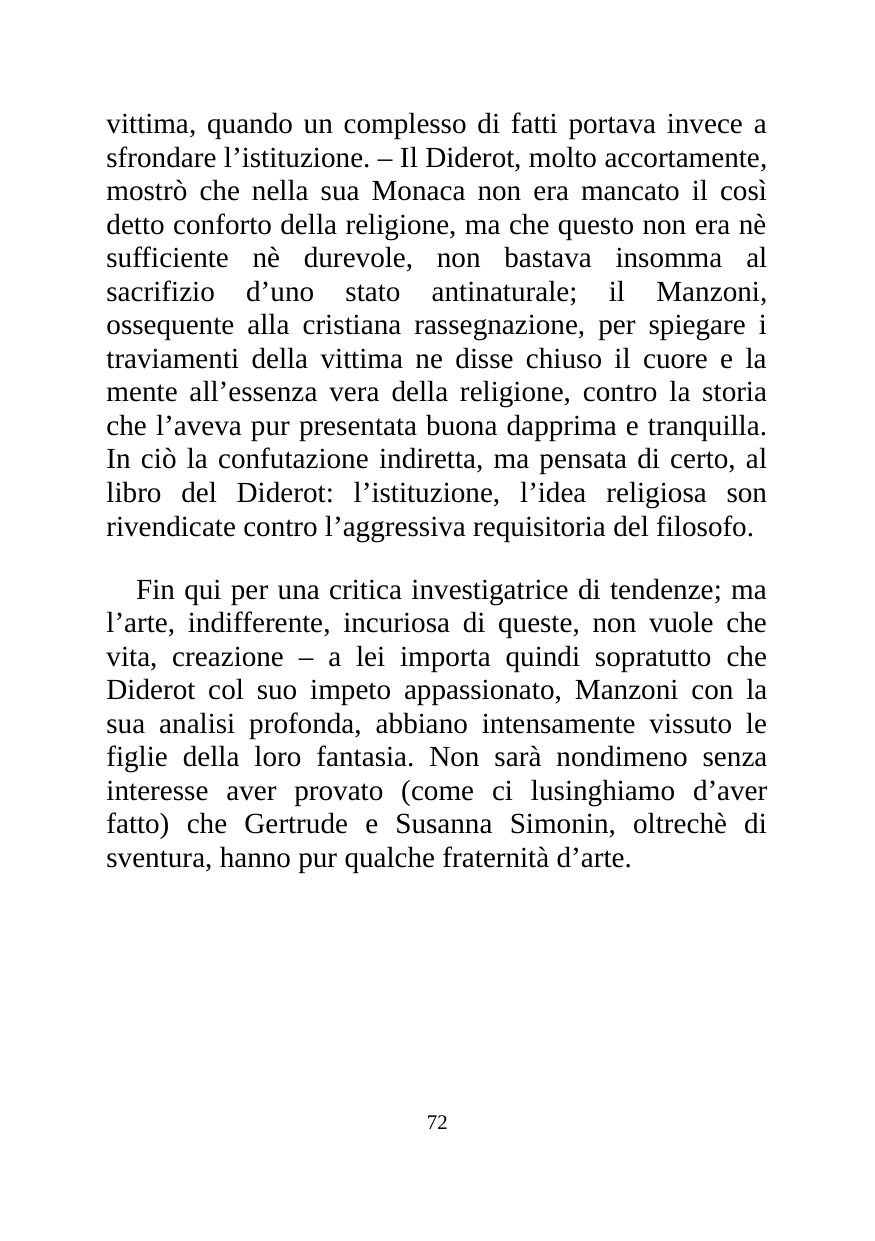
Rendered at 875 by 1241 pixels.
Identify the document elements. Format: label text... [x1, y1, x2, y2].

text vittima, quando un complesso di fatti portava invece a sfrondare l’istituzione. – Il Diderot, molto accortamente, mostrò che nella sua Monaca non era mancato il così detto conforto della religione, ma che questo non era nè sufficiente nè durevole, non bastava insomma al sacrifizio d’uno stato antinaturale; il Manzoni, ossequente alla cristiana rassegnazione, per spiegare i traviamenti della vittima ne disse chiuso il cuore e la mente all’essenza vera della religione, contro la storia che l’aveva pur presentata buona dapprima e tranquilla. In ciò la confutazione indiretta, ma pensata di certo, al libro del Diderot: l’istituzione, l’idea religiosa son rivendicate contro l’aggressiva requisitoria del filosofo. [106, 106, 768, 542]
text Fin qui per una critica investigatrice di tendenze; ma l’arte, indifferente, incuriosa di queste, non vuole che vita, creazione – a lei importa quindi sopratutto che Diderot col suo impeto appassionato, Manzoni con la sua analisi profonda, abbiano intensamente vissuto le figlie della loro fantasia. Non sarà nondimeno senza interesse aver provato (come ci lusinghiamo d’aver fatto) che Gertrude e Susanna Simonin, oltrechè di sventura, hanno pur qualche fraternità d’arte. [106, 572, 768, 874]
